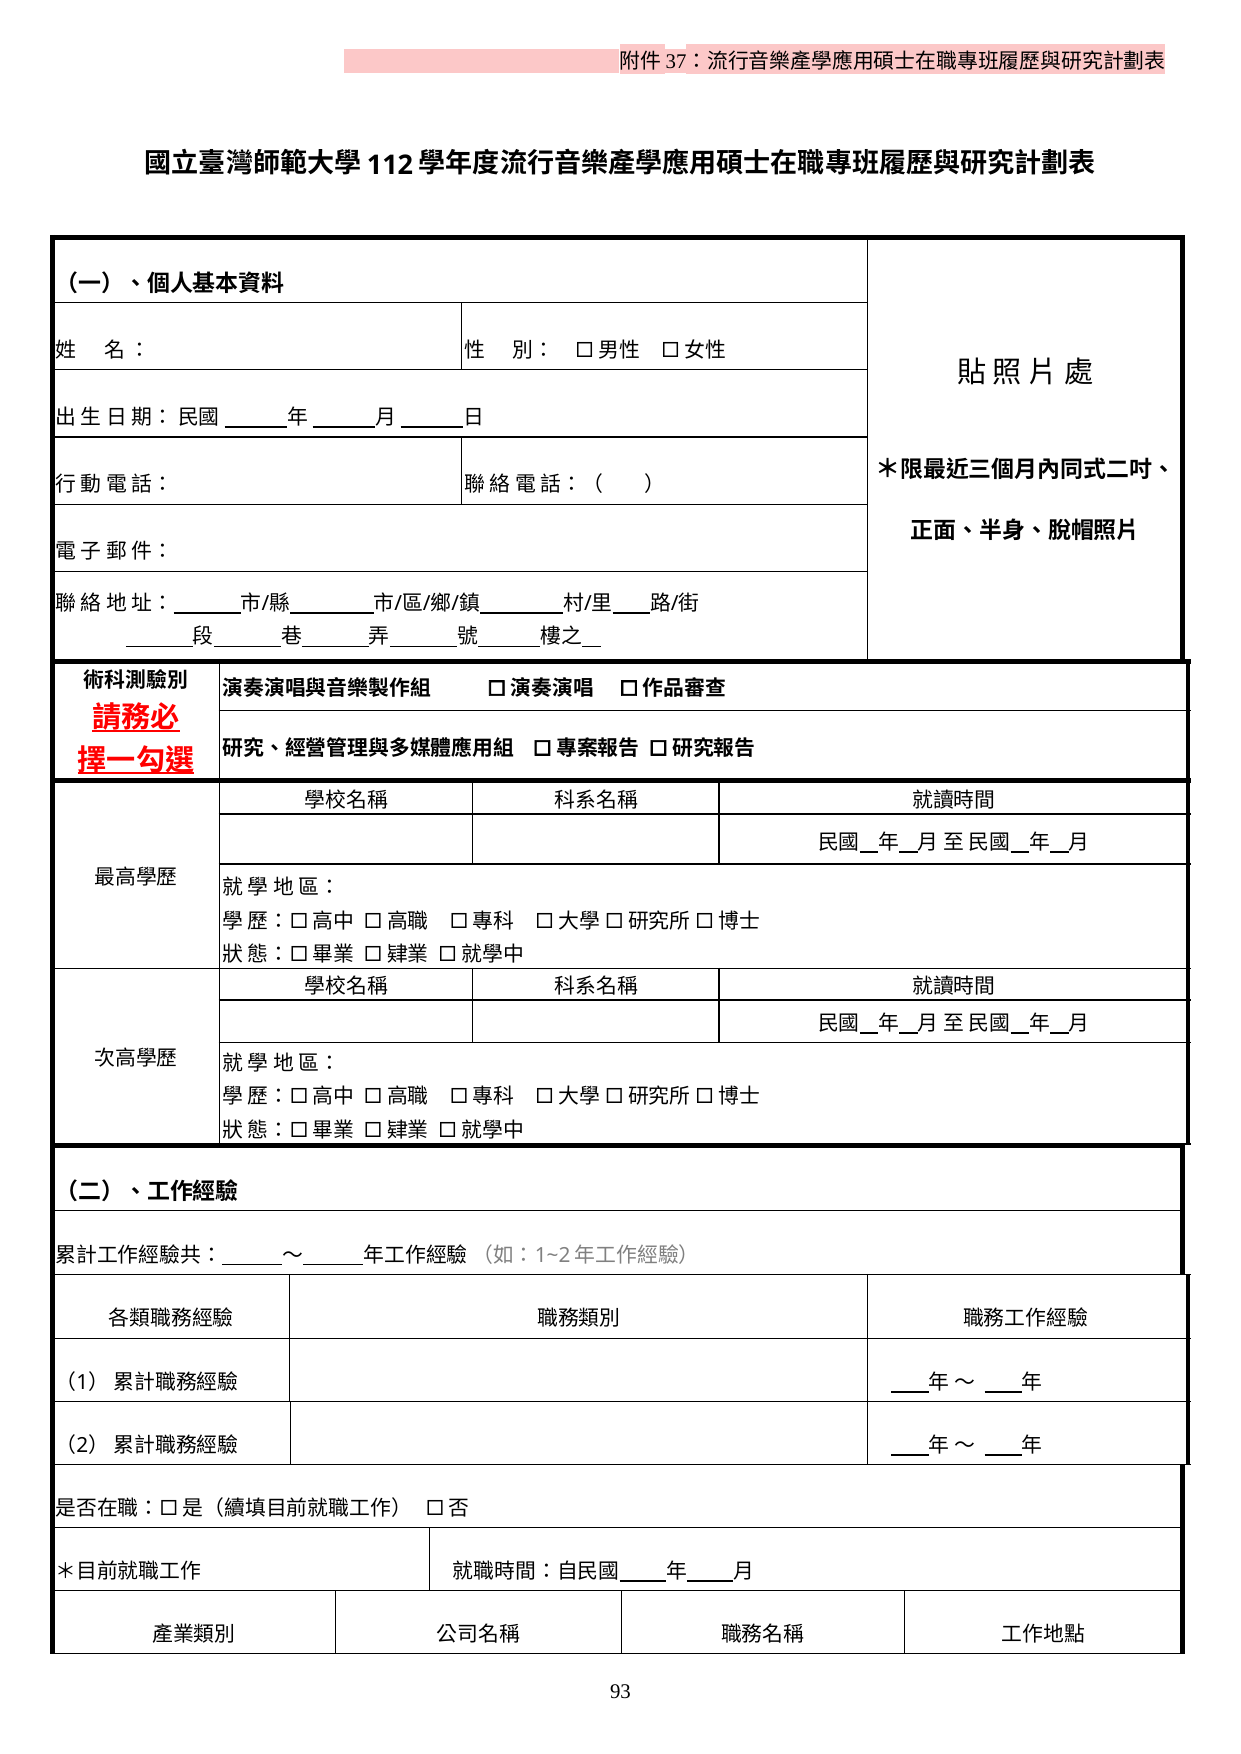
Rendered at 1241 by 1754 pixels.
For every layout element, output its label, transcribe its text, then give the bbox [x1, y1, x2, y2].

table_cell [220, 1001, 472, 1042]
table_cell 就讀時間 [720, 783, 1186, 813]
table_cell 就 學 地 區： 學 歷： 高中  高職  專科  大學  研究所  博士 狀 態： 畢業  肄業  就學中 [220, 1043, 1186, 1143]
table_cell 科系名稱 [473, 783, 718, 813]
table_cell 聯 絡 電 話：（ ） [462, 438, 867, 503]
table_cell 就 學 地 區： 學 歷： 高中  高職  專科  大學  研究所  博士 狀 態： 畢業  肄業  就學中 [220, 865, 1186, 967]
table_cell 學校名稱 [220, 969, 472, 999]
table_cell 職務類別 [290, 1275, 867, 1337]
table_cell [290, 1339, 867, 1401]
table_cell 最高學歷 [55, 783, 219, 967]
table_cell 各類職務經驗 [55, 1275, 289, 1337]
table_cell 出 生 日 期： 民國 年 月 日 [55, 370, 867, 436]
table_cell 性 別：  男性  女性 [462, 303, 867, 369]
table_header 貼 照 片 處 ＊限最近三個月內同式二吋、 正面、半身、脫帽照片 [868, 240, 1180, 659]
table_cell 職務工作經驗 [868, 1275, 1186, 1337]
table_cell 公司名稱 [336, 1591, 621, 1653]
text 國立臺灣師範大學112學年度流行音樂產學應用碩士在職專班履歷與研究計劃表 [75, 110, 1165, 235]
table_cell 工作地點 [905, 1591, 1180, 1653]
table_header （一）、個人基本資料 [55, 240, 867, 302]
table_cell 次高學歷 [55, 969, 219, 1143]
table_cell 是否在職： 是（續填目前就職工作）  否 [55, 1465, 1180, 1527]
table_cell 就讀時間 [720, 969, 1186, 999]
table_cell 累計工作經驗共： ～ 年工作經驗 （如：1~2年工作經驗） [55, 1211, 1180, 1274]
table_cell 民國 年 月 至 民國 年 月 [720, 815, 1186, 863]
table_cell 職務名稱 [622, 1591, 904, 1653]
table_cell 聯 絡 地 址： 市/縣 市/區/鄉/鎮 村/里 路/街 段 巷 弄 號 樓之 [55, 572, 867, 659]
table_cell 研究、經營管理與多媒體應用組  專案報告  研究報告 [220, 711, 1186, 778]
table_cell 科系名稱 [473, 969, 718, 999]
table_cell [473, 815, 718, 863]
table_cell 產業類別 [55, 1591, 335, 1653]
table_cell 行 動 電 話： [55, 438, 461, 503]
table_cell （二）、工作經驗 [55, 1148, 1180, 1210]
table_cell [473, 1001, 718, 1042]
table_cell （2） 累計職務經驗 [55, 1402, 290, 1464]
table_cell [291, 1402, 867, 1464]
table_cell 年 ～ 年 [868, 1402, 1186, 1464]
table_cell 民國 年 月 至 民國 年 月 [720, 1001, 1186, 1042]
table_cell 術科測驗別 請務必 擇一勾選 [55, 664, 219, 778]
table_cell 演奏演唱與音樂製作組  演奏演唱  作品審查 [220, 664, 1186, 710]
table_cell 電 子 郵 件： [55, 505, 867, 571]
table_cell ＊目前就職工作 [55, 1528, 429, 1590]
table_cell 學校名稱 [220, 783, 472, 813]
table_cell [220, 815, 472, 863]
table_cell 年 ～ 年 [868, 1339, 1186, 1401]
table_cell 姓 名 ： [55, 303, 461, 369]
table_cell 就職時間：自民國 年 月 [430, 1528, 1180, 1590]
table_cell （1） 累計職務經驗 [55, 1339, 289, 1401]
